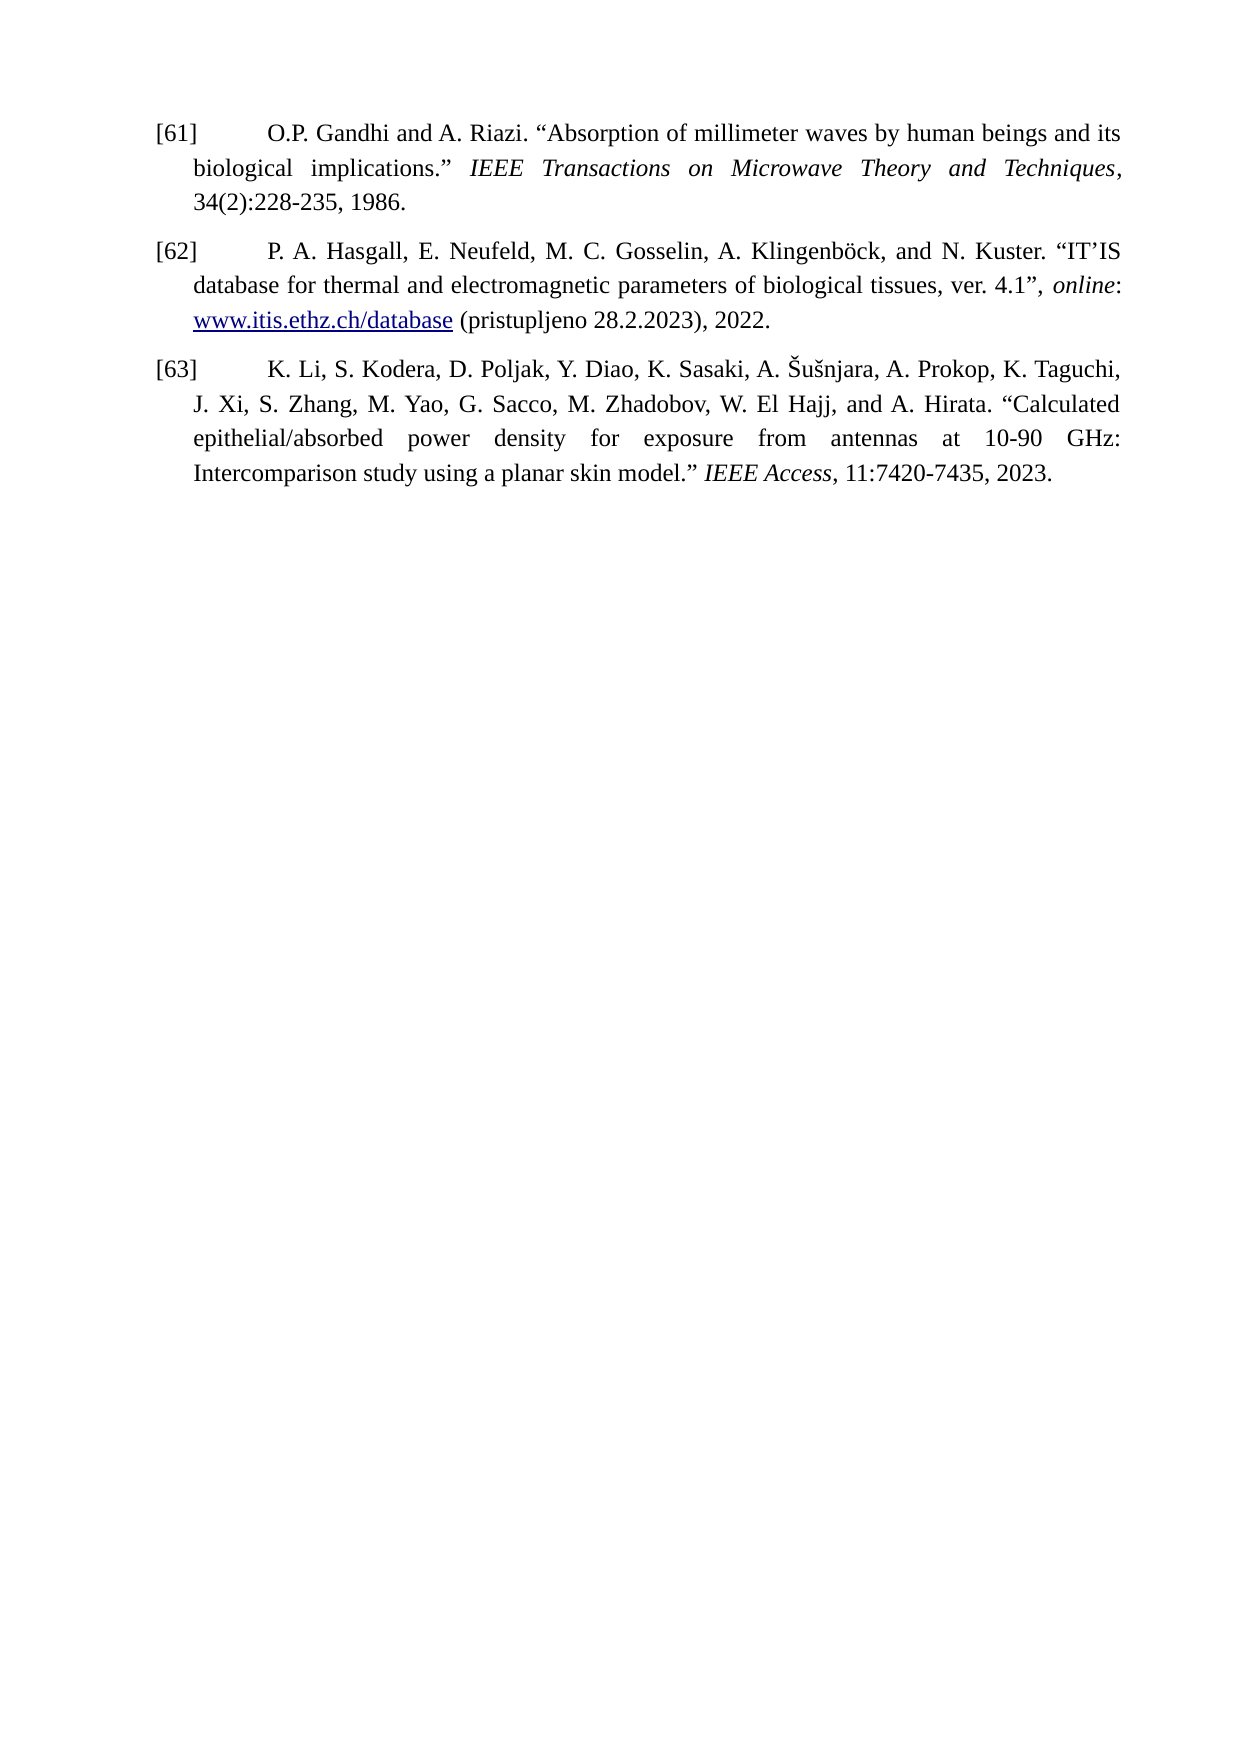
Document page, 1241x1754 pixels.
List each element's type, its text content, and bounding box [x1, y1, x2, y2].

list O.P. Gandhi and A. Riazi. “Absorption of millimeter waves by human beings and its biological implications.” IEEE Transactions on Microwave Theory and Techniques, 34(2):228-235, 1986. [156, 118, 1122, 216]
list P. A. Hasgall, E. Neufeld, M. C. Gosselin, A. Klingenböck, and N. Kuster. “IT’IS database for thermal and electromagnetic parameters of biological tissues, ver. 4.1”, online: www.itis.ethz.ch/database (pristupljeno 28.2.2023), 2022. [156, 236, 1122, 334]
list K. Li, S. Kodera, D. Poljak, Y. Diao, K. Sasaki, A. Šušnjara, A. Prokop, K. Taguchi, J. Xi, S. Zhang, M. Yao, G. Sacco, M. Zhadobov, W. El Hajj, and A. Hirata. “Calculated epithelial/absorbed power density for exposure from antennas at 10-90 GHz: Intercomparison study using a planar skin model.” IEEE Access, 11:7420-7435, 2023. [156, 354, 1122, 486]
